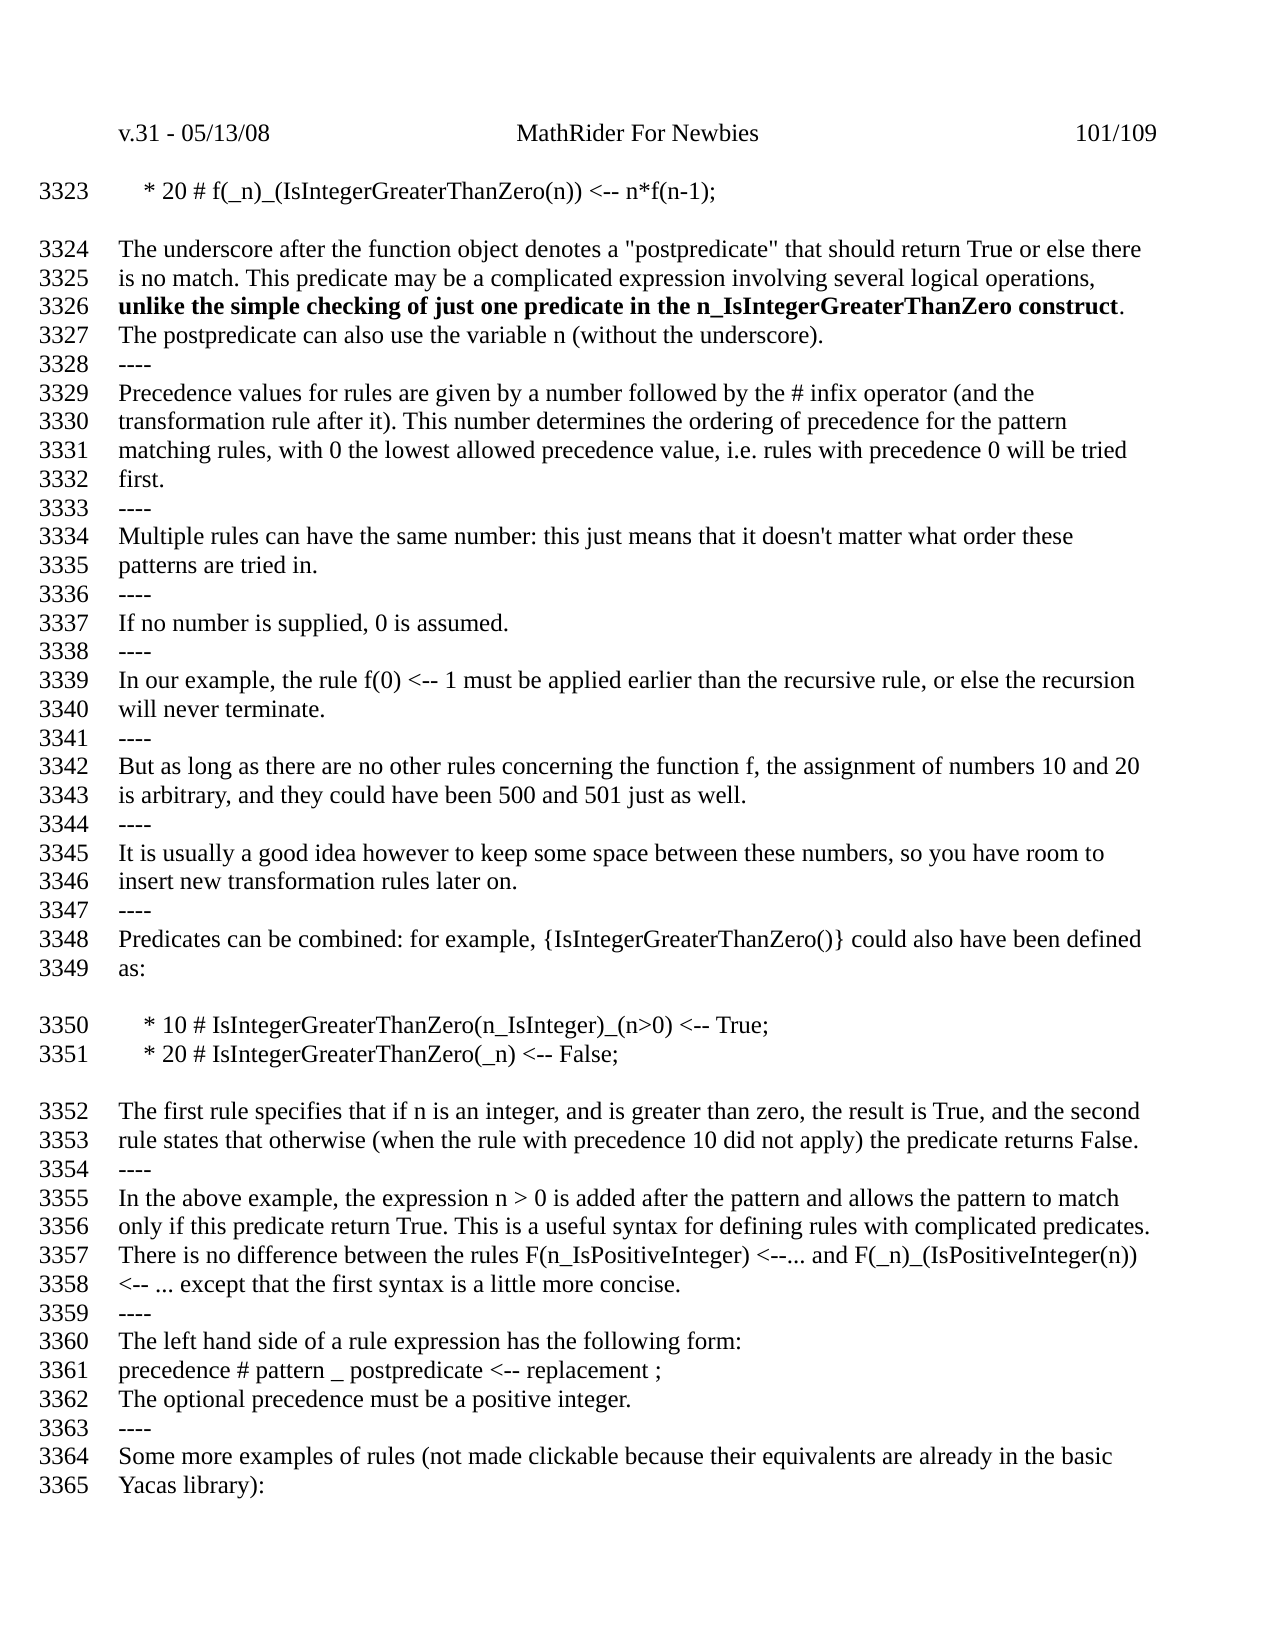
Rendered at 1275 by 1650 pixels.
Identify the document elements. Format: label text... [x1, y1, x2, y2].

text * 20 # f(_n)_(IsIntegerGreaterThanZero(n)) <-- n*f(n-1); [118, 176, 1157, 205]
text precedence # pattern _ postpredicate <-- replacement ; [118, 1355, 1157, 1384]
text ---- [118, 1154, 1157, 1183]
text The first rule specifies that if n is an integer, and is greater than zero, the result is True, and the second rule states that otherwise (when the rule with precedence 10 did not apply) the predicate returns False. [118, 1096, 1157, 1154]
text ---- [118, 895, 1157, 924]
text ---- [118, 636, 1157, 665]
text Some more examples of rules (not made clickable because their equivalents are already in the basic Yacas library): [118, 1441, 1157, 1499]
text ---- [118, 579, 1157, 608]
text ---- [118, 1413, 1157, 1441]
text ---- [118, 1298, 1157, 1326]
text ---- [118, 493, 1157, 521]
text The underscore after the function object denotes a "postpredicate" that should return True or else there is no match. This predicate may be a complicated expression involving several logical operations, unlike the simple checking of just one predicate in the n_IsIntegerGreaterThanZero construct. The postpredicate can also use the variable n (without the underscore). [118, 234, 1157, 349]
text In our example, the rule f(0) <-- 1 must be applied earlier than the recursive rule, or else the recursion will never terminate. [118, 665, 1157, 723]
text ---- [118, 809, 1157, 838]
text * 10 # IsIntegerGreaterThanZero(n_IsInteger)_(n>0) <-- True; [118, 1010, 1157, 1039]
text In the above example, the expression n > 0 is added after the pattern and allows the pattern to match only if this predicate return True. This is a useful syntax for defining rules with complicated predicates. There is no difference between the rules F(n_IsPositiveInteger) <--... and F(_n)_(IsPositiveInteger(n)) <-- ... except that the first syntax is a little more concise. [118, 1183, 1157, 1298]
text Multiple rules can have the same number: this just means that it doesn't matter what order these patterns are tried in. [118, 521, 1157, 579]
text ---- [118, 349, 1157, 378]
text But as long as there are no other rules concerning the function f, the assignment of numbers 10 and 20 is arbitrary, and they could have been 500 and 501 just as well. [118, 751, 1157, 809]
text ---- [118, 723, 1157, 751]
text Predicates can be combined: for example, {IsIntegerGreaterThanZero()} could also have been defined as: [118, 924, 1157, 981]
text The left hand side of a rule expression has the following form: [118, 1326, 1157, 1355]
text Precedence values for rules are given by a number followed by the # infix operator (and the transformation rule after it). This number determines the ordering of precedence for the pattern matching rules, with 0 the lowest allowed precedence value, i.e. rules with precedence 0 will be tried first. [118, 378, 1157, 493]
text It is usually a good idea however to keep some space between these numbers, so you have room to insert new transformation rules later on. [118, 838, 1157, 895]
text If no number is supplied, 0 is assumed. [118, 608, 1157, 636]
text * 20 # IsIntegerGreaterThanZero(_n) <-- False; [118, 1039, 1157, 1068]
text The optional precedence must be a positive integer. [118, 1384, 1157, 1413]
